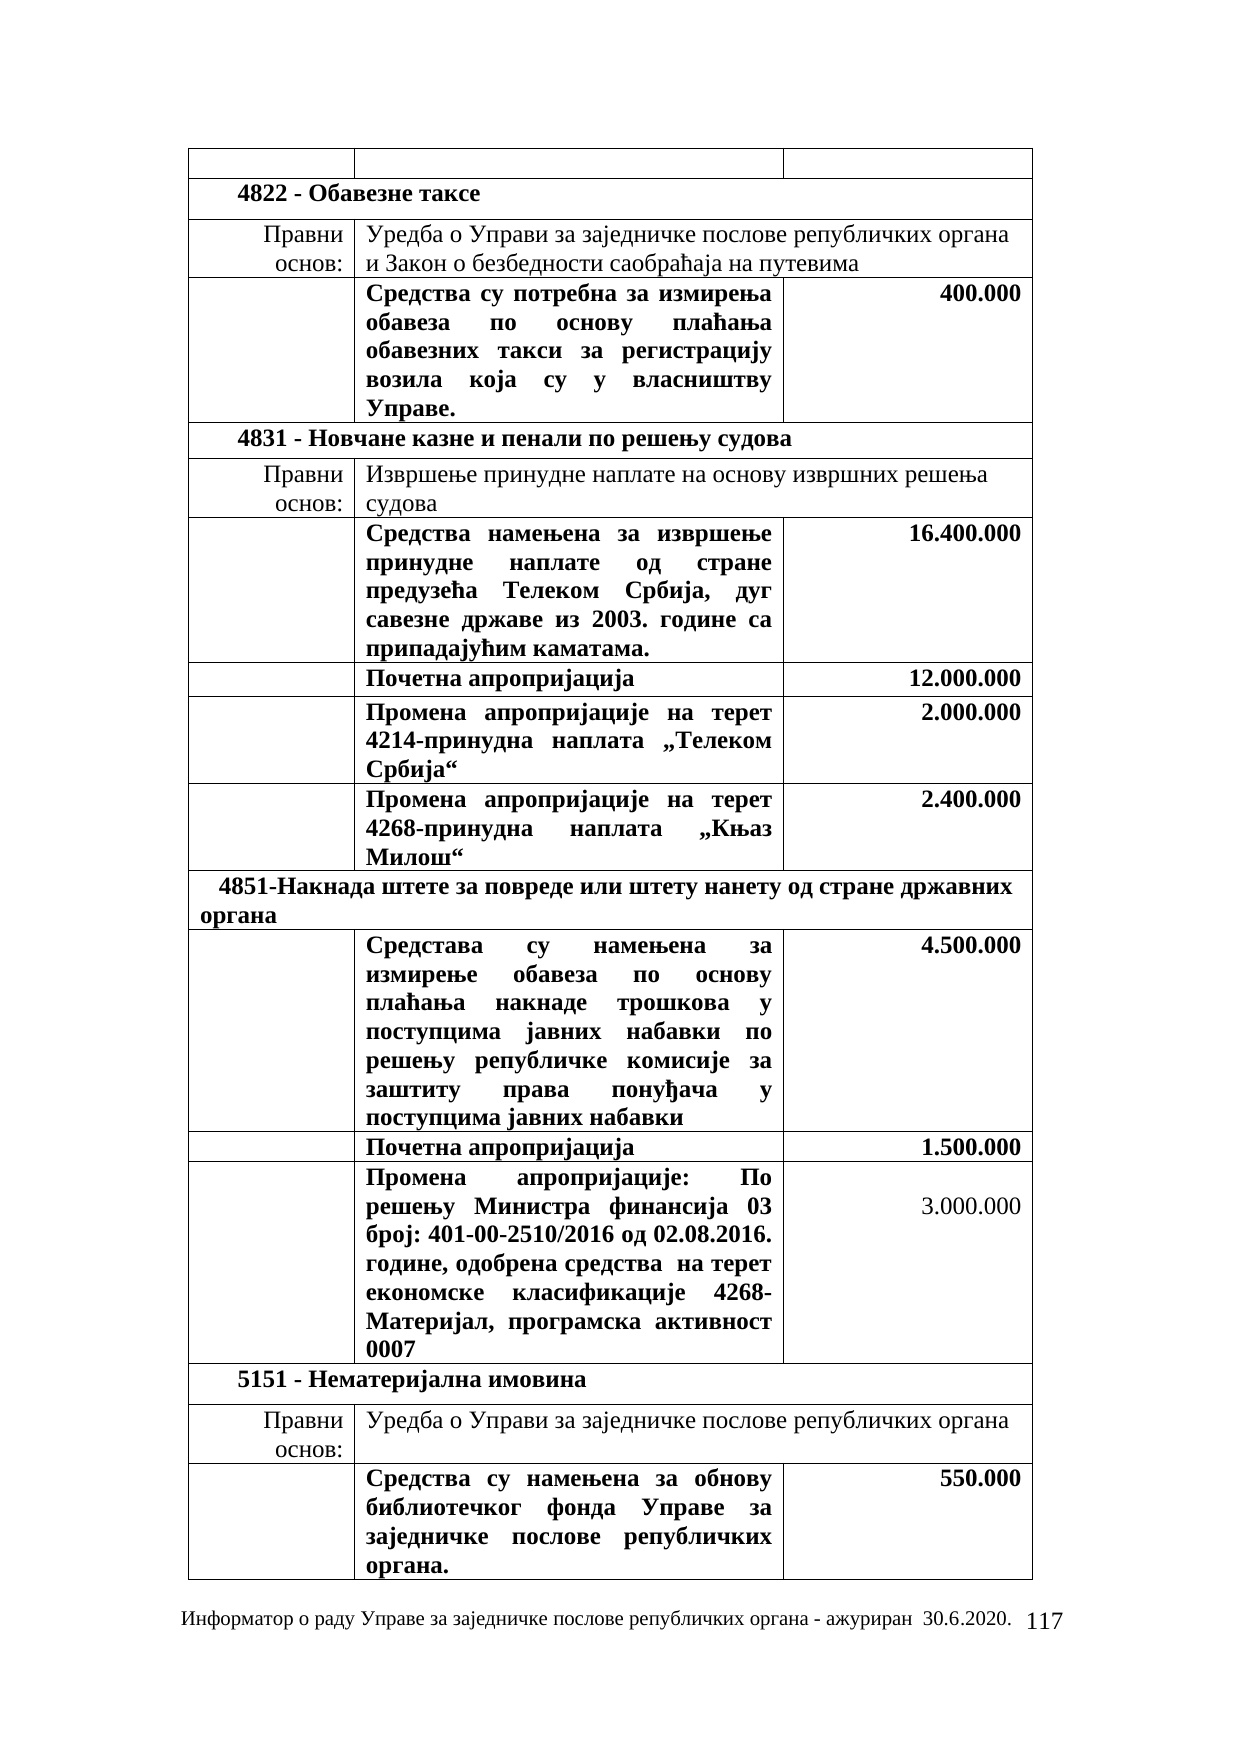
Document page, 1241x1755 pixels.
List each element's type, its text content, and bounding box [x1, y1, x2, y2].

table_cell Средства намењена за извршење принудне наплате од стране предузећа Телеком Србија, дуг савезне државе из 2003. године са припадајућим каматама. [355, 518, 783, 662]
table_cell [1033, 458, 1074, 517]
table_cell 400.000 [784, 278, 1032, 422]
table_cell [1033, 1363, 1074, 1404]
table_cell Правни основ: [189, 220, 354, 277]
table_cell Правни основ: [189, 1405, 354, 1462]
table_cell [189, 1132, 354, 1161]
table_cell [1033, 1463, 1074, 1578]
table_cell 4.500.000 [784, 930, 1032, 1131]
table_cell [1033, 696, 1074, 783]
table_cell [1033, 929, 1074, 1131]
table_cell [189, 784, 354, 870]
table_cell [1033, 783, 1074, 870]
table_cell Извршење принудне наплате на основу извршних решења судова [355, 459, 1032, 517]
table_cell [1033, 662, 1074, 696]
table_cell Промена апропријације на терет 4268-принудна наплата „Књаз Милош“ [355, 784, 783, 870]
table_cell [1033, 422, 1074, 458]
table_cell [1033, 277, 1074, 422]
table_cell [784, 149, 1032, 177]
table_cell Промена апропријације на терет 4214-принудна наплата „Телеком Србија“ [355, 697, 783, 783]
table_cell 3.000.000 [784, 1162, 1032, 1363]
table_cell Правни основ: [189, 459, 354, 517]
table_cell Промена апропријације: По решењу Министра финансија 03 број: 401-00-2510/2016 од 02.08.2016. године, одобрена средства на терет економске класификације 4268-Материјал, програмска активност 0007 [355, 1162, 783, 1363]
table_cell [1033, 148, 1074, 177]
table_cell 4822 - Обавезне таксе [189, 179, 1032, 218]
table_cell 5151 - Нематеријална имовина [189, 1364, 1032, 1404]
table_cell Уредба о Управи за заједничке послове републичких органа и Закон о безбедности саобраћаја на путевима [355, 220, 1032, 277]
table_cell [1033, 870, 1074, 929]
table_cell [1033, 1161, 1074, 1363]
table_cell 2.000.000 [784, 697, 1032, 783]
table_cell [189, 278, 354, 422]
table_cell [355, 149, 783, 177]
table_cell 16.400.000 [784, 518, 1032, 662]
table_cell [1033, 219, 1074, 277]
table_cell [189, 697, 354, 783]
table_cell Средства су намењена за обнову библиотечког фонда Управе за заједничке послове републичких органа. [355, 1464, 783, 1578]
table_cell Средстава су намењена за измирење обавеза по основу плаћања накнаде трошкова у поступцима јавних набавки по решењу републичке комисије за заштиту права понуђача у поступцима јавних набавки [355, 930, 783, 1131]
table_cell [1033, 178, 1074, 218]
table_cell [189, 1464, 354, 1578]
table_cell Уредба о Управи за заједничке послове републичких органа [355, 1405, 1032, 1462]
table_cell [189, 1162, 354, 1363]
table_cell [1033, 517, 1074, 662]
table_cell 1.500.000 [784, 1132, 1032, 1161]
table_cell [189, 149, 354, 177]
table_cell [189, 930, 354, 1131]
table_cell [1033, 1404, 1074, 1462]
table_cell Средства су потребна за измирења обавеза по основу плаћања обавезних такси за регистрацију возила која су у власништву Управе. [355, 278, 783, 422]
table_cell Почетна апропријација [355, 663, 783, 696]
table_cell [189, 518, 354, 662]
table_cell Почетна апропријација [355, 1132, 783, 1161]
table_cell 2.400.000 [784, 784, 1032, 870]
table_cell 12.000.000 [784, 663, 1032, 696]
table_cell [1033, 1131, 1074, 1161]
table_cell 4831 - Новчане казне и пенали по решењу судова [189, 423, 1032, 458]
table_cell 4851-Накнада штете за повреде или штету нанету од стране државних органа [189, 871, 1032, 929]
table_cell 550.000 [784, 1464, 1032, 1578]
table_cell [189, 663, 354, 696]
